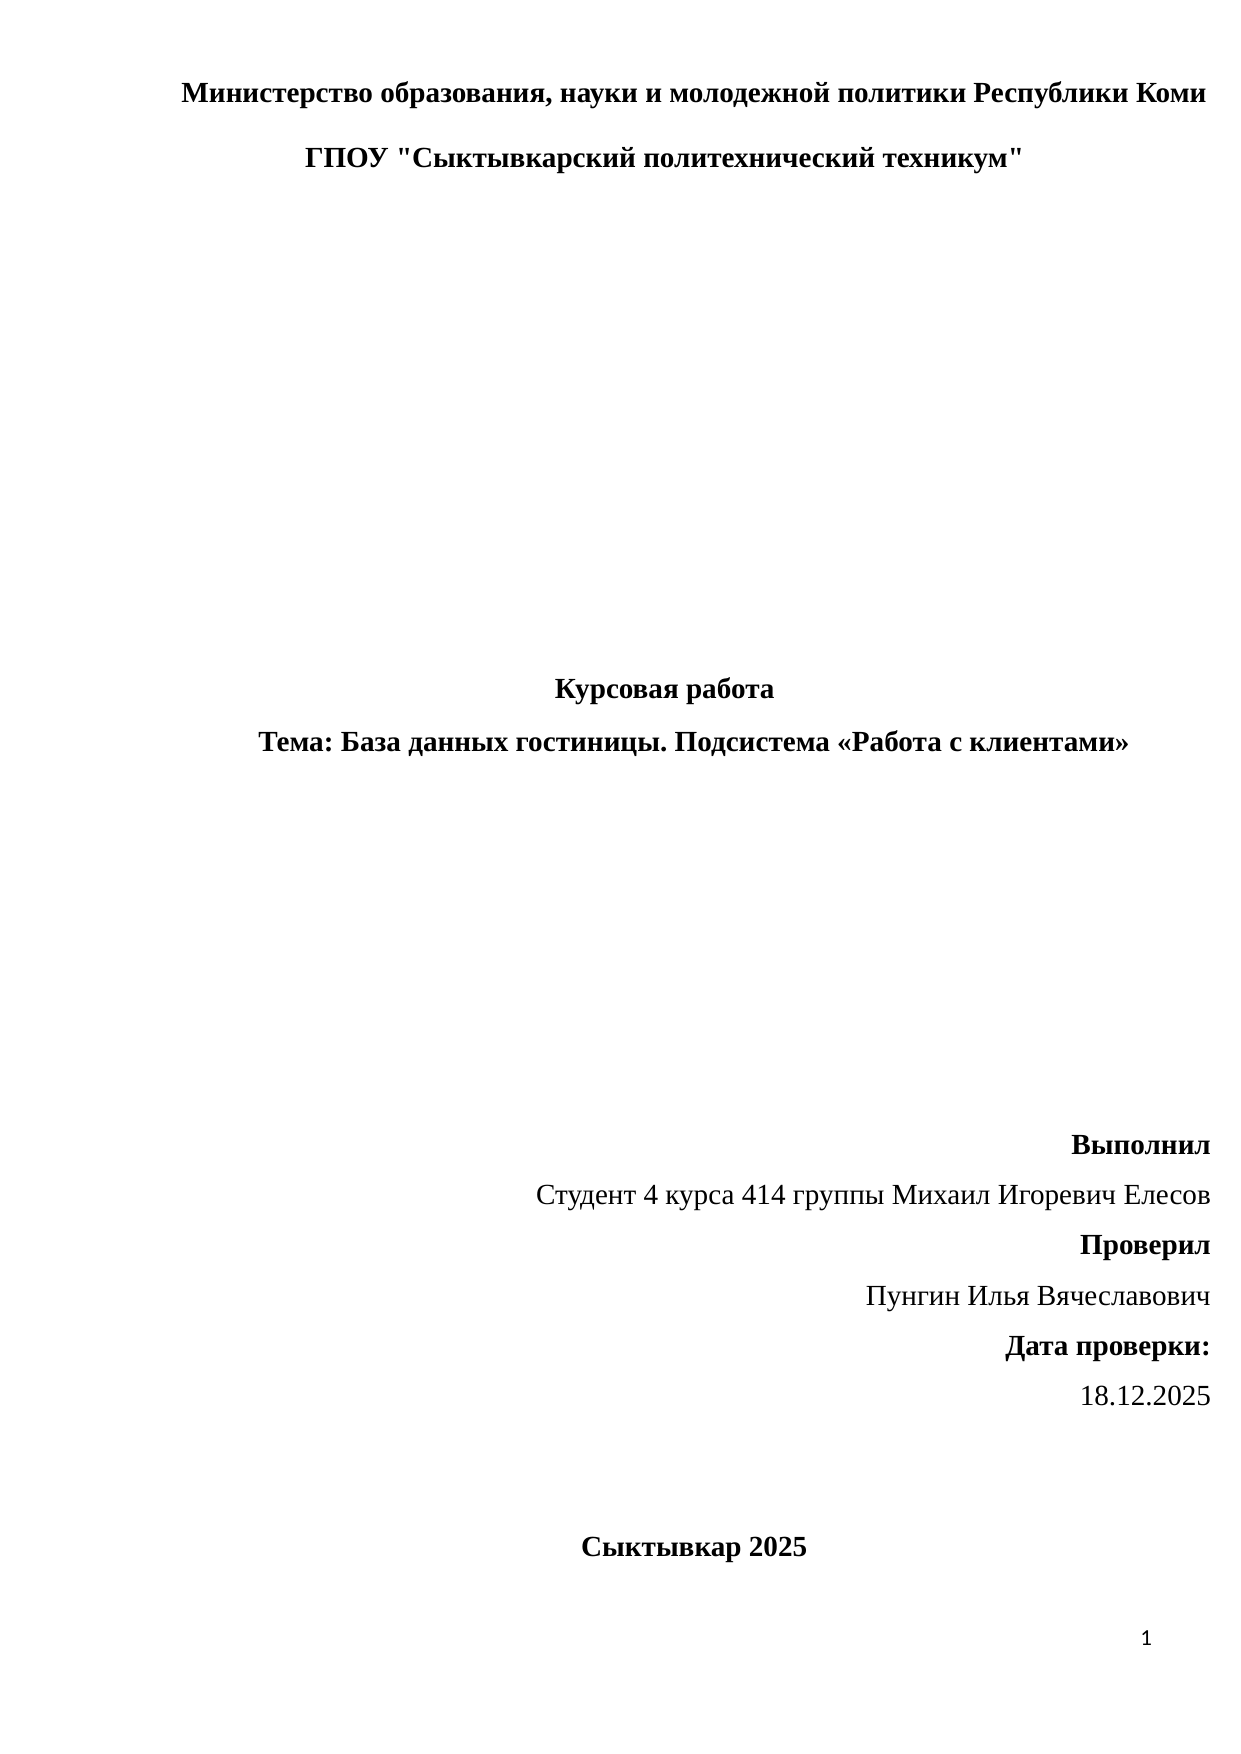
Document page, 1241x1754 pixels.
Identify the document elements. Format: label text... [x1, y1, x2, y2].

text Дата проверки: [177, 1328, 1211, 1362]
text 18.12.2025 [177, 1378, 1211, 1412]
text Студент 4 курса 414 группы Михаил Игоревич Елесов [177, 1177, 1211, 1211]
text Курсовая работа [177, 671, 1152, 705]
text ГПОУ "Сыктывкарский политехнический техникум" [177, 140, 1152, 173]
text Тема: База данных гостиницы. Подсистема «Работа с клиентами» [177, 724, 1211, 758]
text Министерство образования, науки и молодежной политики Республики Коми [177, 75, 1211, 108]
text Пунгин Илья Вячеславович [177, 1278, 1211, 1311]
text Сыктывкар 2025 [177, 1529, 1211, 1563]
text Проверил [177, 1227, 1211, 1261]
text Выполнил [177, 1127, 1211, 1160]
